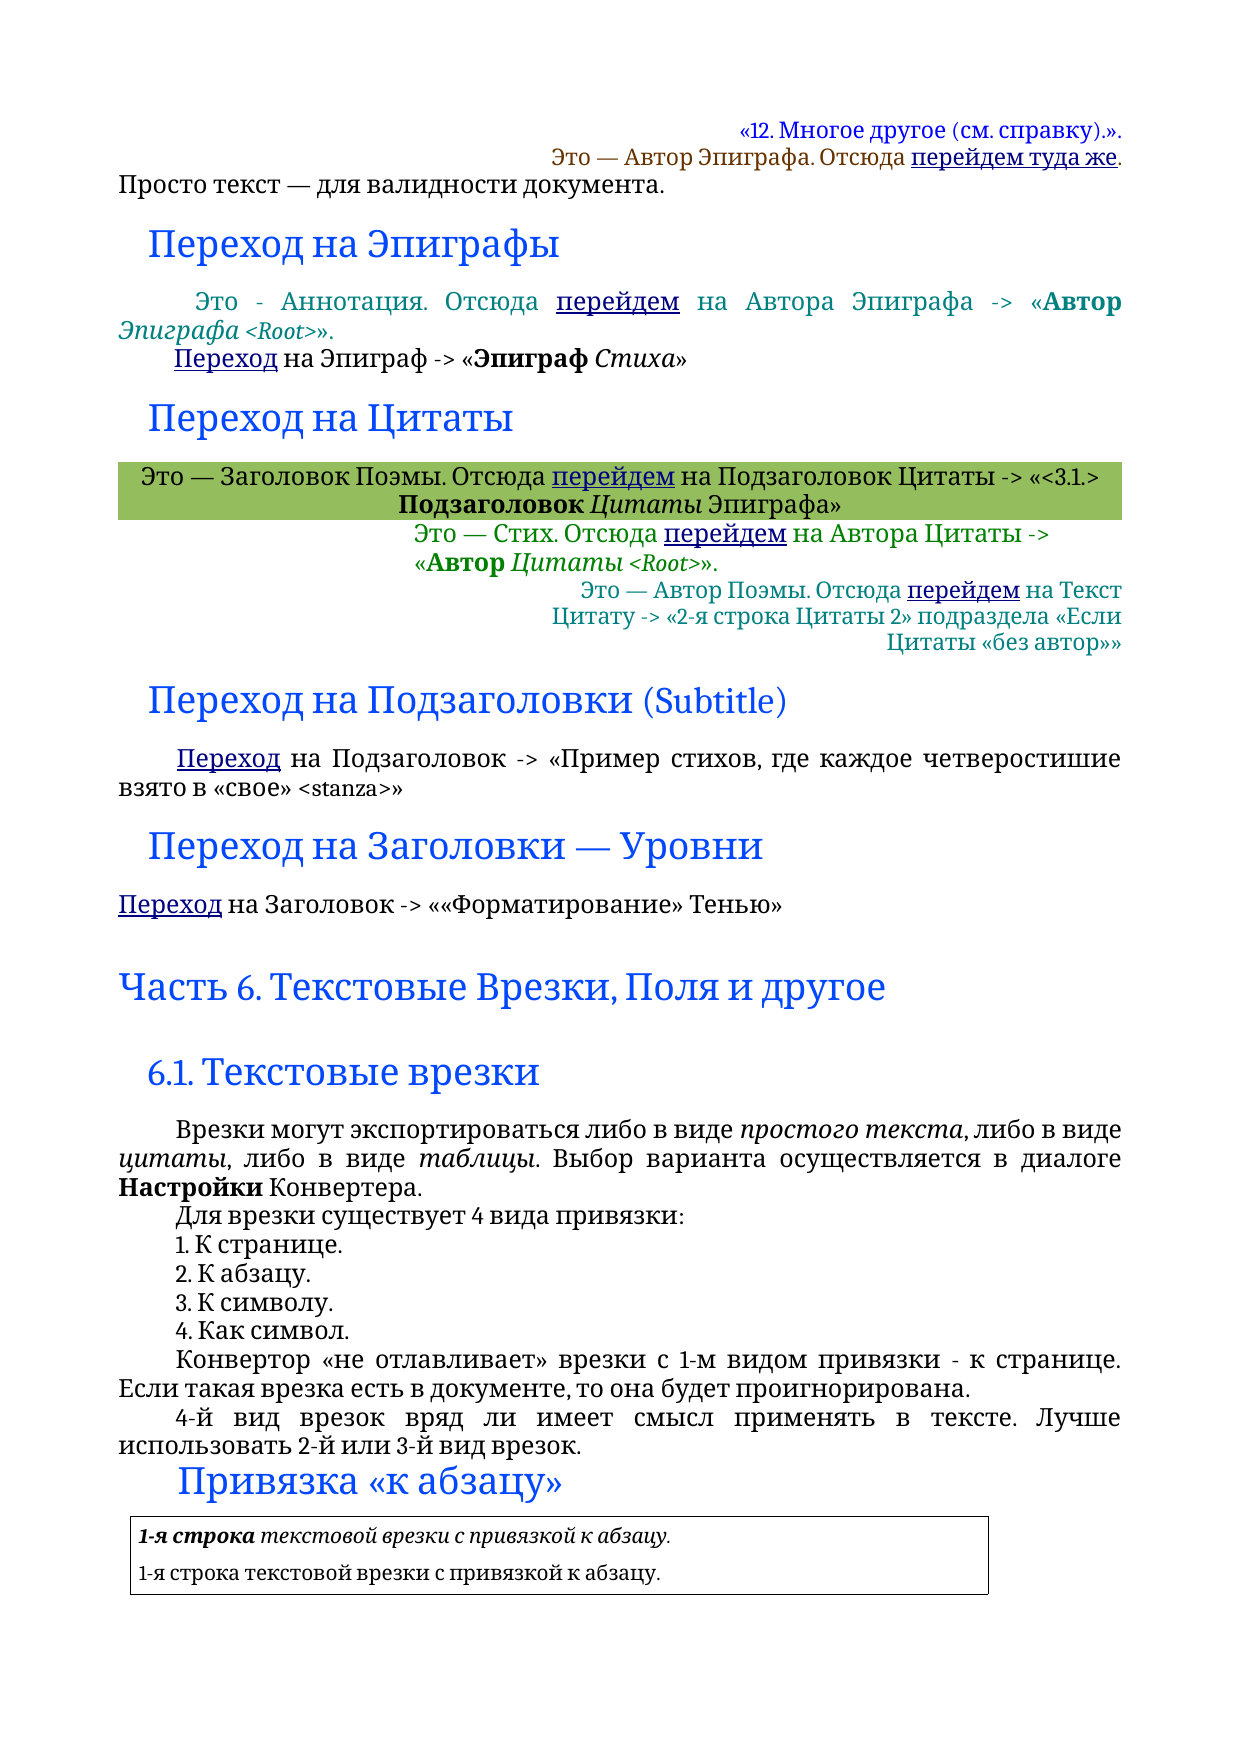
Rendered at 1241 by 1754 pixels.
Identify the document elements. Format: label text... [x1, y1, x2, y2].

title Это — Заголовок Поэмы. Отсюда перейдем на Подзаголовок Цитаты -> «<3.1.> Подзаголовок Цитаты Эпиграфа» [118, 462, 1122, 520]
text «12. Многое другое (см. справку).». [472, 118, 1122, 144]
text Врезки могут экспортироваться либо в виде простого текста, либо в виде цитаты, либо в виде таблицы. Выбор варианта осуществляется в диалоге Настройки Конвертера. [118, 1116, 1122, 1202]
text Переход на Заголовок -> ««Форматирование» Тенью» [118, 891, 1122, 919]
text 1. К странице. [118, 1231, 1122, 1260]
text Переход на Эпиграфы [148, 223, 1122, 266]
text 3. К символу. [118, 1288, 1122, 1317]
text 6.1. Текстовые врезки [148, 1051, 1122, 1094]
text Часть 6. Текстовые Врезки, Поля и другое [118, 967, 1122, 1010]
text Переход на Эпиграф -> «Эпиграф Стиха» [118, 345, 1122, 374]
text Переход на Подзаголовок -> «Пример стихов, где каждое четверостишие взято в «свое» <stanza>» [118, 745, 1122, 802]
text 1-я строка текстовой врезки с привязкой к абзацу. [139, 1525, 979, 1549]
text 2. К абзацу. [118, 1260, 1122, 1288]
text 4-й вид врезок вряд ли имеет смысл применять в тексте. Лучше использовать 2-й или 3-й вид врезок. [118, 1403, 1122, 1461]
text Это — Автор Поэмы. Отсюда перейдем на Текст Цитату -> «2-я строка Цитаты 2» подраздела «Если Цитаты «без автор»» [502, 577, 1122, 657]
text Это — Стих. Отсюда перейдем на Автора Цитаты -> «Автор Цитаты <Root>». [413, 520, 1063, 577]
text Конвертор «не отлавливает» врезки с 1-м видом привязки - к странице. Если такая врезка есть в документе, то она будет проигнорирована. [118, 1346, 1122, 1403]
text [131, 1517, 988, 1594]
text Это - Аннотация. Отсюда перейдем на Автора Эпиграфа -> «Автор Эпиграфа <Root>». [118, 288, 1122, 345]
text Это — Автор Эпиграфа. Отсюда перейдем туда же. [502, 144, 1122, 171]
text 4. Как символ. [118, 1317, 1122, 1346]
text Переход на Подзаголовки (Subtitle) [148, 680, 1122, 723]
text 1-я строка текстовой врезки с привязкой к абзацу. [139, 1561, 979, 1585]
text Переход на Цитаты [148, 398, 1122, 441]
text Привязка «к абзацу» [177, 1461, 1122, 1504]
text Для врезки существует 4 вида привязки: [118, 1202, 1122, 1231]
text Переход на Заголовки — Уровни [148, 826, 1122, 869]
text Просто текст — для валидности документа. [118, 171, 1122, 199]
